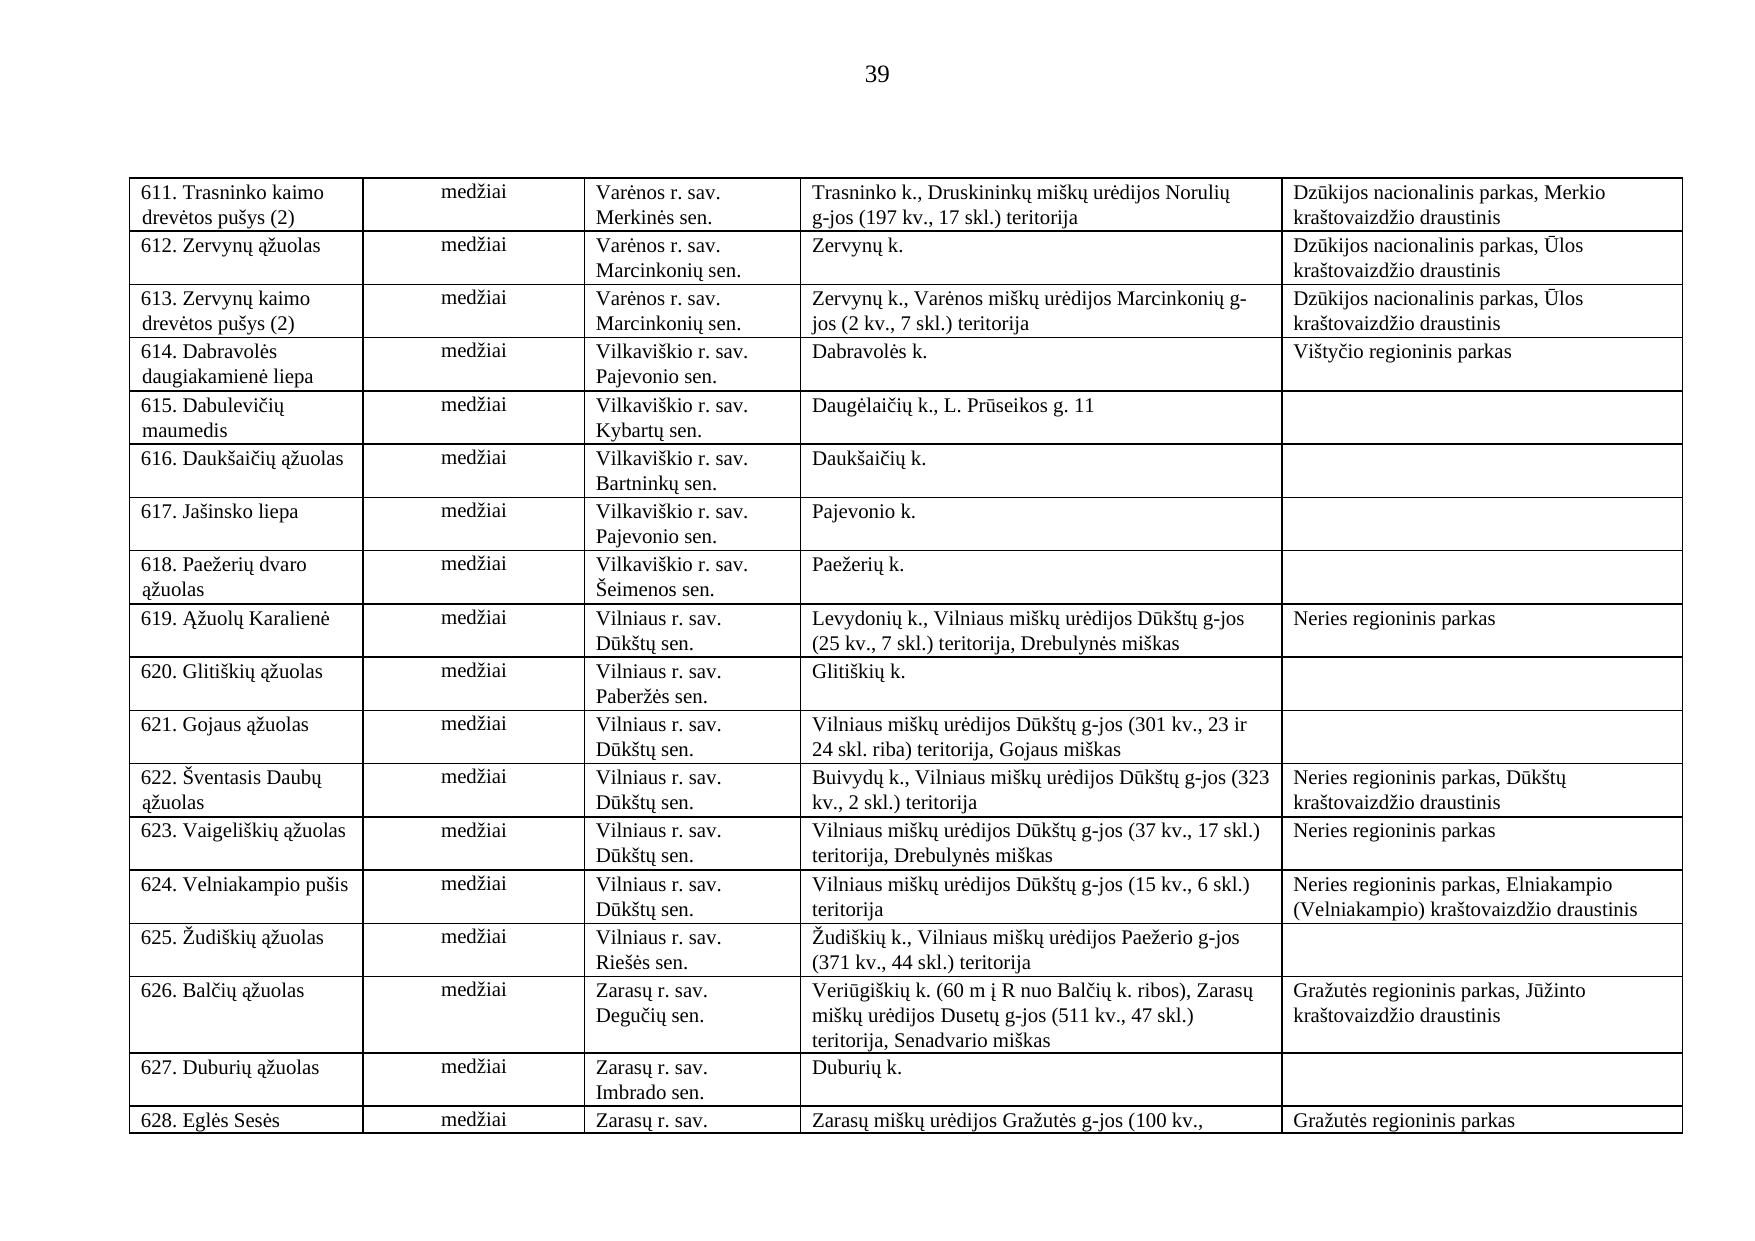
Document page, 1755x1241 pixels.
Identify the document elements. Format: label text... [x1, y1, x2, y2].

table_cell 624. Velniakampio pušis [130, 871, 362, 922]
table_cell 621. Gojaus ąžuolas [130, 711, 362, 763]
table_cell Duburių k. [801, 1054, 1281, 1105]
table_cell [1283, 445, 1682, 497]
table_cell medžiai [364, 392, 584, 443]
table_cell Vilkaviškio r. sav. Pajevonio sen. [585, 498, 800, 550]
table_cell 627. Duburių ąžuolas [130, 1054, 362, 1105]
table_cell Vilniaus r. sav. Paberžės sen. [585, 658, 800, 709]
table_cell Varėnos r. sav. Merkinės sen. [585, 179, 800, 230]
table_cell [1283, 392, 1682, 443]
table_cell 626. Balčių ąžuolas [130, 977, 362, 1052]
table_cell [1283, 1054, 1682, 1105]
table_cell Vilkaviškio r. sav. Pajevonio sen. [585, 338, 800, 390]
table_cell medžiai [364, 977, 584, 1052]
table_cell Dabravolės k. [801, 338, 1281, 390]
table_cell Vilniaus miškų urėdijos Dūkštų g-jos (15 kv., 6 skl.) teritorija [801, 871, 1281, 922]
table_cell Vilniaus r. sav. Riešės sen. [585, 924, 800, 976]
table_cell Zervynų k. [801, 232, 1281, 284]
table_cell Dzūkijos nacionalinis parkas, Ūlos kraštovaizdžio draustinis [1283, 232, 1682, 284]
table_cell medžiai [364, 764, 584, 816]
table_cell 619. Ąžuolų Karalienė [130, 605, 362, 656]
table_cell medžiai [364, 1107, 584, 1132]
table_cell Daugėlaičių k., L. Prūseikos g. 11 [801, 392, 1281, 443]
table_cell Zarasų r. sav. [585, 1107, 800, 1132]
table_cell Dzūkijos nacionalinis parkas, Merkio kraštovaizdžio draustinis [1283, 179, 1682, 230]
table_cell Žudiškių k., Vilniaus miškų urėdijos Paežerio g-jos (371 kv., 44 skl.) teritorija [801, 924, 1281, 976]
table_cell Veriūgiškių k. (60 m į R nuo Balčių k. ribos), Zarasų miškų urėdijos Dusetų g-jos (511 kv., 47 skl.) teritorija, Senadvario miškas [801, 977, 1281, 1052]
table_cell [1283, 498, 1682, 550]
table_cell Zarasų r. sav. Imbrado sen. [585, 1054, 800, 1105]
table_cell Trasninko k., Druskininkų miškų urėdijos Norulių g-jos (197 kv., 17 skl.) teritorija [801, 179, 1281, 230]
table_cell Vilniaus r. sav. Dūkštų sen. [585, 764, 800, 816]
table_cell Vištyčio regioninis parkas [1283, 338, 1682, 390]
table_cell Zervynų k., Varėnos miškų urėdijos Marcinkonių g-jos (2 kv., 7 skl.) teritorija [801, 285, 1281, 337]
table_cell Vilniaus miškų urėdijos Dūkštų g-jos (37 kv., 17 skl.) teritorija, Drebulynės miškas [801, 818, 1281, 869]
table_cell Neries regioninis parkas [1283, 818, 1682, 869]
table_cell medžiai [364, 498, 584, 550]
table_cell medžiai [364, 658, 584, 709]
table_cell Gražutės regioninis parkas, Jūžinto kraštovaizdžio draustinis [1283, 977, 1682, 1052]
table_cell Vilniaus r. sav. Dūkštų sen. [585, 605, 800, 656]
table_cell 616. Daukšaičių ąžuolas [130, 445, 362, 497]
table_cell medžiai [364, 818, 584, 869]
table_cell Vilkaviškio r. sav. Šeimenos sen. [585, 551, 800, 603]
table_cell Neries regioninis parkas, Elniakampio (Velniakampio) kraštovaizdžio draustinis [1283, 871, 1682, 922]
table_cell 618. Paežerių dvaro ąžuolas [130, 551, 362, 603]
table_cell Dzūkijos nacionalinis parkas, Ūlos kraštovaizdžio draustinis [1283, 285, 1682, 337]
table_cell 612. Zervynų ąžuolas [130, 232, 362, 284]
table_cell 615. Dabulevičių maumedis [130, 392, 362, 443]
table_cell 620. Glitiškių ąžuolas [130, 658, 362, 709]
table_cell medžiai [364, 179, 584, 230]
table_cell 617. Jašinsko liepa [130, 498, 362, 550]
table_cell medžiai [364, 445, 584, 497]
table_cell Glitiškių k. [801, 658, 1281, 709]
table_cell [1283, 551, 1682, 603]
table_cell Varėnos r. sav. Marcinkonių sen. [585, 232, 800, 284]
table_cell 614. Dabravolės daugiakamienė liepa [130, 338, 362, 390]
table_cell medžiai [364, 605, 584, 656]
table_cell Vilniaus r. sav. Dūkštų sen. [585, 818, 800, 869]
table_cell medžiai [364, 871, 584, 922]
table_cell Vilkaviškio r. sav. Kybartų sen. [585, 392, 800, 443]
table_cell medžiai [364, 711, 584, 763]
table_cell 628. Eglės Sesės [130, 1107, 362, 1132]
table_cell Neries regioninis parkas [1283, 605, 1682, 656]
table_cell medžiai [364, 551, 584, 603]
table_cell medžiai [364, 1054, 584, 1105]
table_cell medžiai [364, 338, 584, 390]
table_cell Vilkaviškio r. sav. Bartninkų sen. [585, 445, 800, 497]
table_cell [1283, 711, 1682, 763]
table_cell Levydonių k., Vilniaus miškų urėdijos Dūkštų g-jos (25 kv., 7 skl.) teritorija, Drebulynės miškas [801, 605, 1281, 656]
table_cell Neries regioninis parkas, Dūkštų kraštovaizdžio draustinis [1283, 764, 1682, 816]
table_cell Zarasų r. sav. Degučių sen. [585, 977, 800, 1052]
table_cell medžiai [364, 924, 584, 976]
table_cell 623. Vaigeliškių ąžuolas [130, 818, 362, 869]
table_cell [1283, 658, 1682, 709]
table_cell Vilniaus miškų urėdijos Dūkštų g-jos (301 kv., 23 ir 24 skl. riba) teritorija, Gojaus miškas [801, 711, 1281, 763]
table_cell Pajevonio k. [801, 498, 1281, 550]
table_cell Daukšaičių k. [801, 445, 1281, 497]
table_cell Vilniaus r. sav. Dūkštų sen. [585, 711, 800, 763]
table_cell 611. Trasninko kaimo drevėtos pušys (2) [130, 179, 362, 230]
table_cell Buivydų k., Vilniaus miškų urėdijos Dūkštų g-jos (323 kv., 2 skl.) teritorija [801, 764, 1281, 816]
table_cell Varėnos r. sav. Marcinkonių sen. [585, 285, 800, 337]
table_cell Paežerių k. [801, 551, 1281, 603]
table_cell medžiai [364, 285, 584, 337]
table_cell Gražutės regioninis parkas [1283, 1107, 1682, 1132]
table_cell 625. Žudiškių ąžuolas [130, 924, 362, 976]
table_cell [1283, 924, 1682, 976]
table_cell Zarasų miškų urėdijos Gražutės g-jos (100 kv., [801, 1107, 1281, 1132]
table_cell 622. Šventasis Daubų ąžuolas [130, 764, 362, 816]
table_cell medžiai [364, 232, 584, 284]
table_cell 613. Zervynų kaimo drevėtos pušys (2) [130, 285, 362, 337]
table_cell Vilniaus r. sav. Dūkštų sen. [585, 871, 800, 922]
